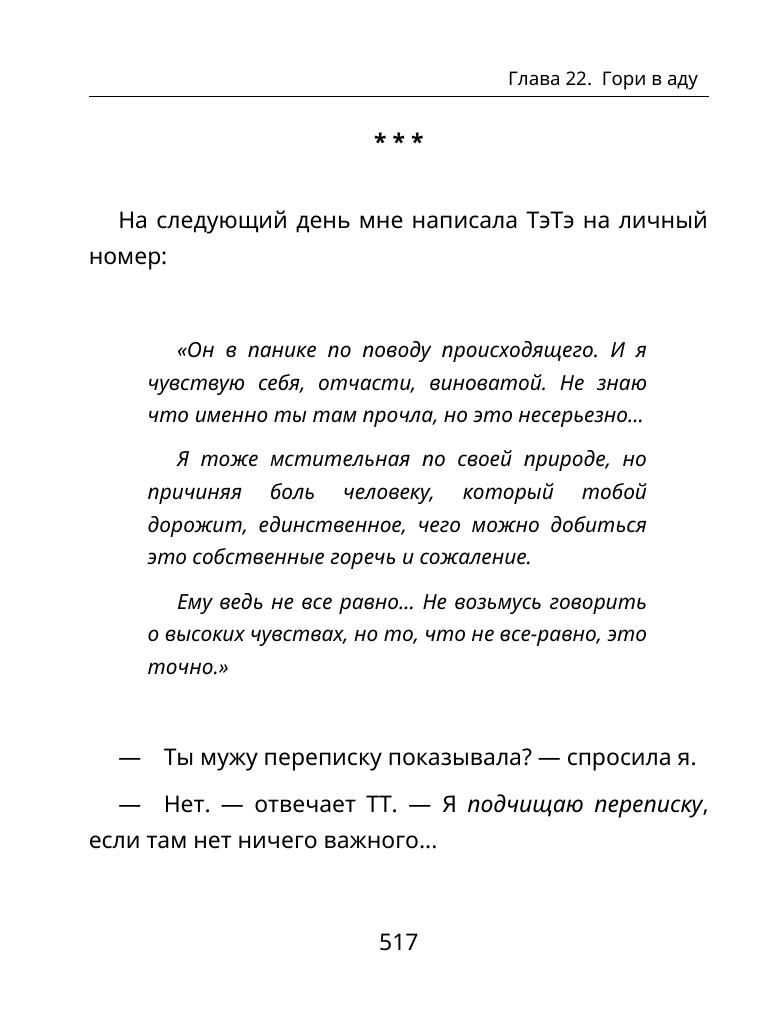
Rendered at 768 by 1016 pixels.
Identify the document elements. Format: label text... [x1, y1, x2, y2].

list Ты мужу переписку показывала? — спросила я. [88, 741, 709, 772]
list Нет. — отвечает ТТ. — Я подчищаю переписку, если там нет ничего важного... [88, 788, 709, 856]
subtitle * * * [88, 126, 709, 157]
text Я тоже мстительная по своей природе, но причиняя боль человеку, который тобой дорожит, единственное, чего можно добиться это собственные горечь и сожаление. [147, 444, 650, 571]
text Ему ведь не все равно... Не возьмусь говорить о высоких чувствах, но то, что не все-равно, это точно.» [147, 587, 650, 680]
text «Он в панике по поводу происходящего. И я чувствую себя, отчасти, виноватой. Не знаю что именно ты там прочла, но это несерьезно... [147, 335, 650, 429]
text На следующий день мне написала ТэТэ на личный номер: [88, 204, 709, 271]
